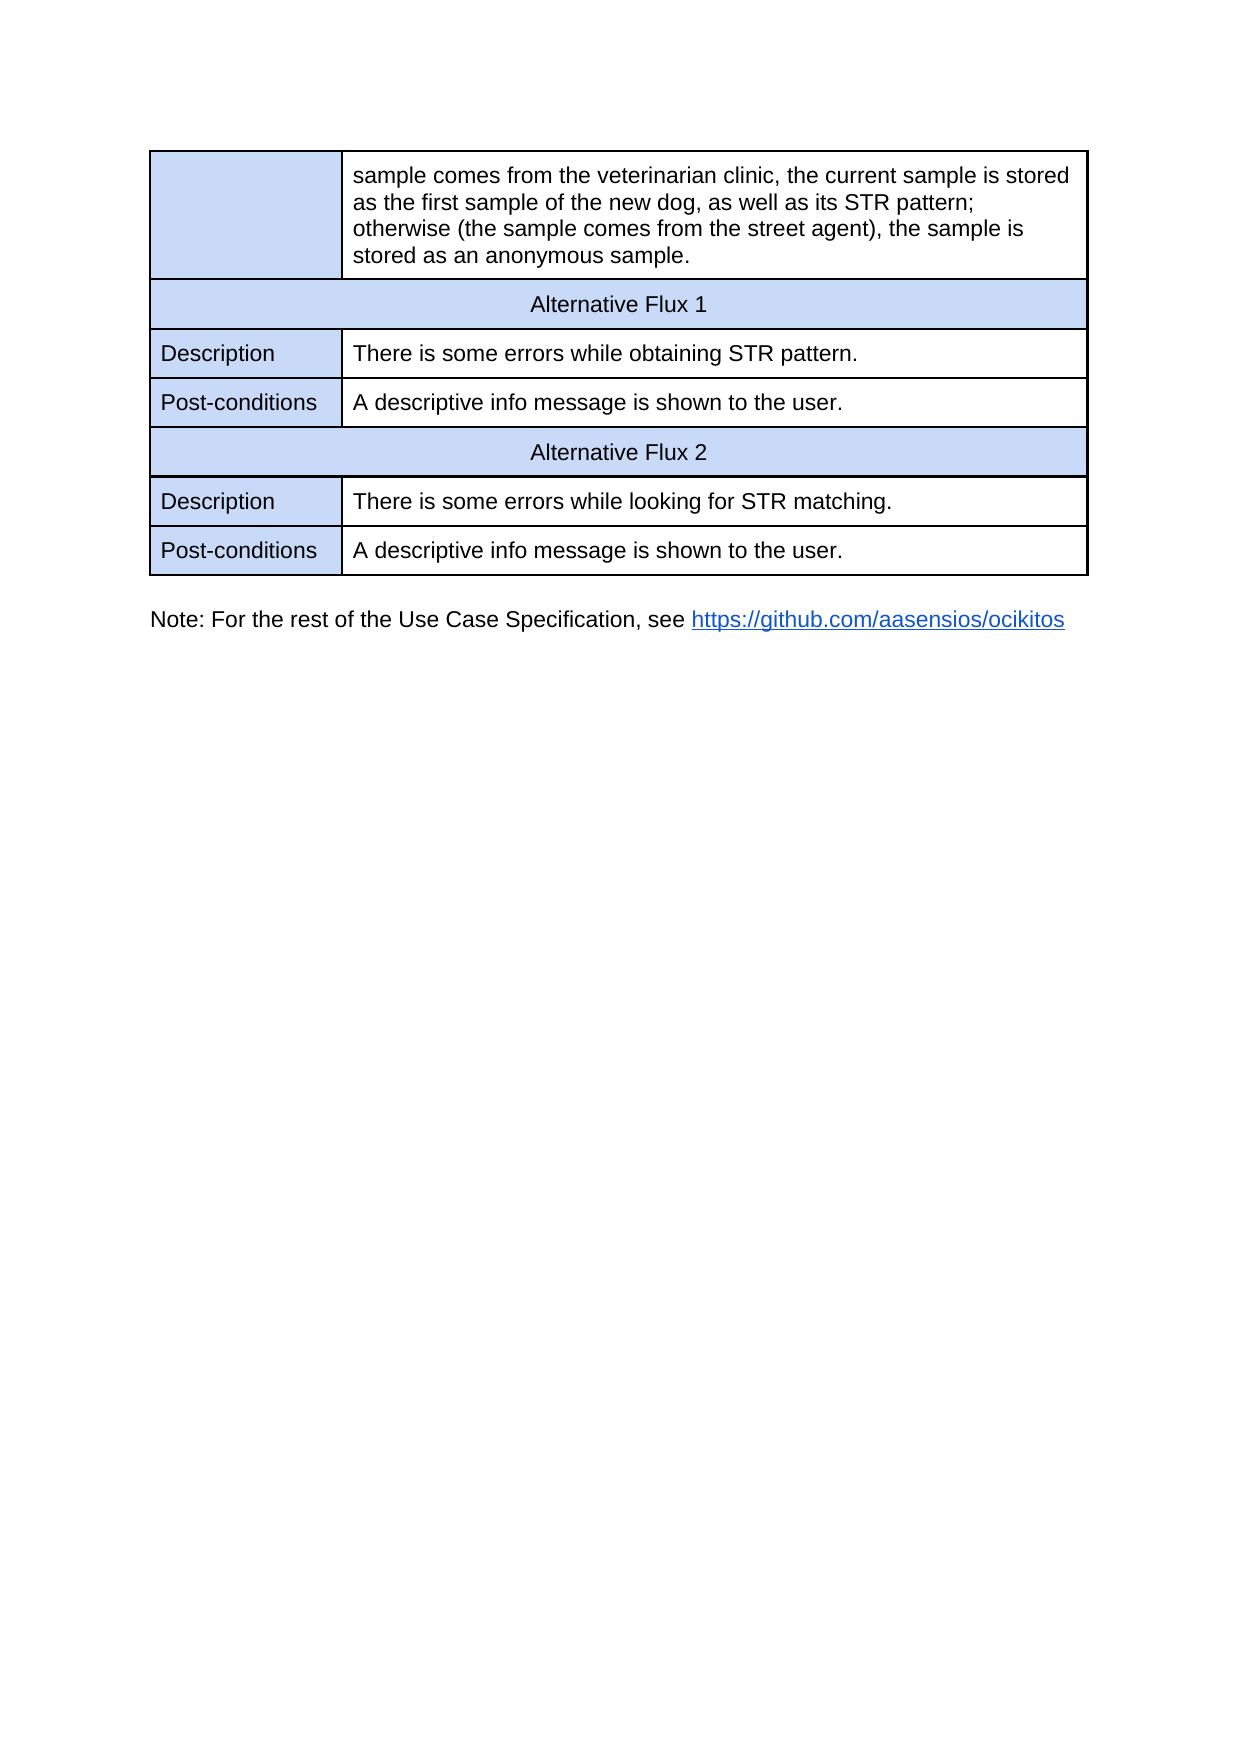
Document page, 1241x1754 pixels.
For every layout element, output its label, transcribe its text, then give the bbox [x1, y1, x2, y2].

table_cell A descriptive info message is shown to the user. [343, 527, 1086, 574]
table_cell Post-conditions [151, 379, 341, 426]
table_cell Description [151, 330, 341, 377]
table_cell Alternative Flux 2 [151, 428, 1086, 475]
table_cell sample comes from the veterinarian clinic, the current sample is stored as the first sample of the new dog, as well as its STR pattern; otherwise (the sample comes from the street agent), the sample is stored as an anonymous sample. [343, 152, 1086, 278]
table_cell Alternative Flux 1 [151, 280, 1086, 328]
table_cell A descriptive info message is shown to the user. [343, 379, 1086, 426]
table_cell Post-conditions [151, 527, 341, 574]
table_cell There is some errors while obtaining STR pattern. [343, 330, 1086, 377]
table_cell [151, 152, 341, 278]
text Note: For the rest of the Use Case Specification, see https://github.com/aasensios/ocikitos [150, 606, 1090, 633]
table_cell Description [151, 478, 341, 525]
table_cell There is some errors while looking for STR matching. [343, 478, 1086, 525]
